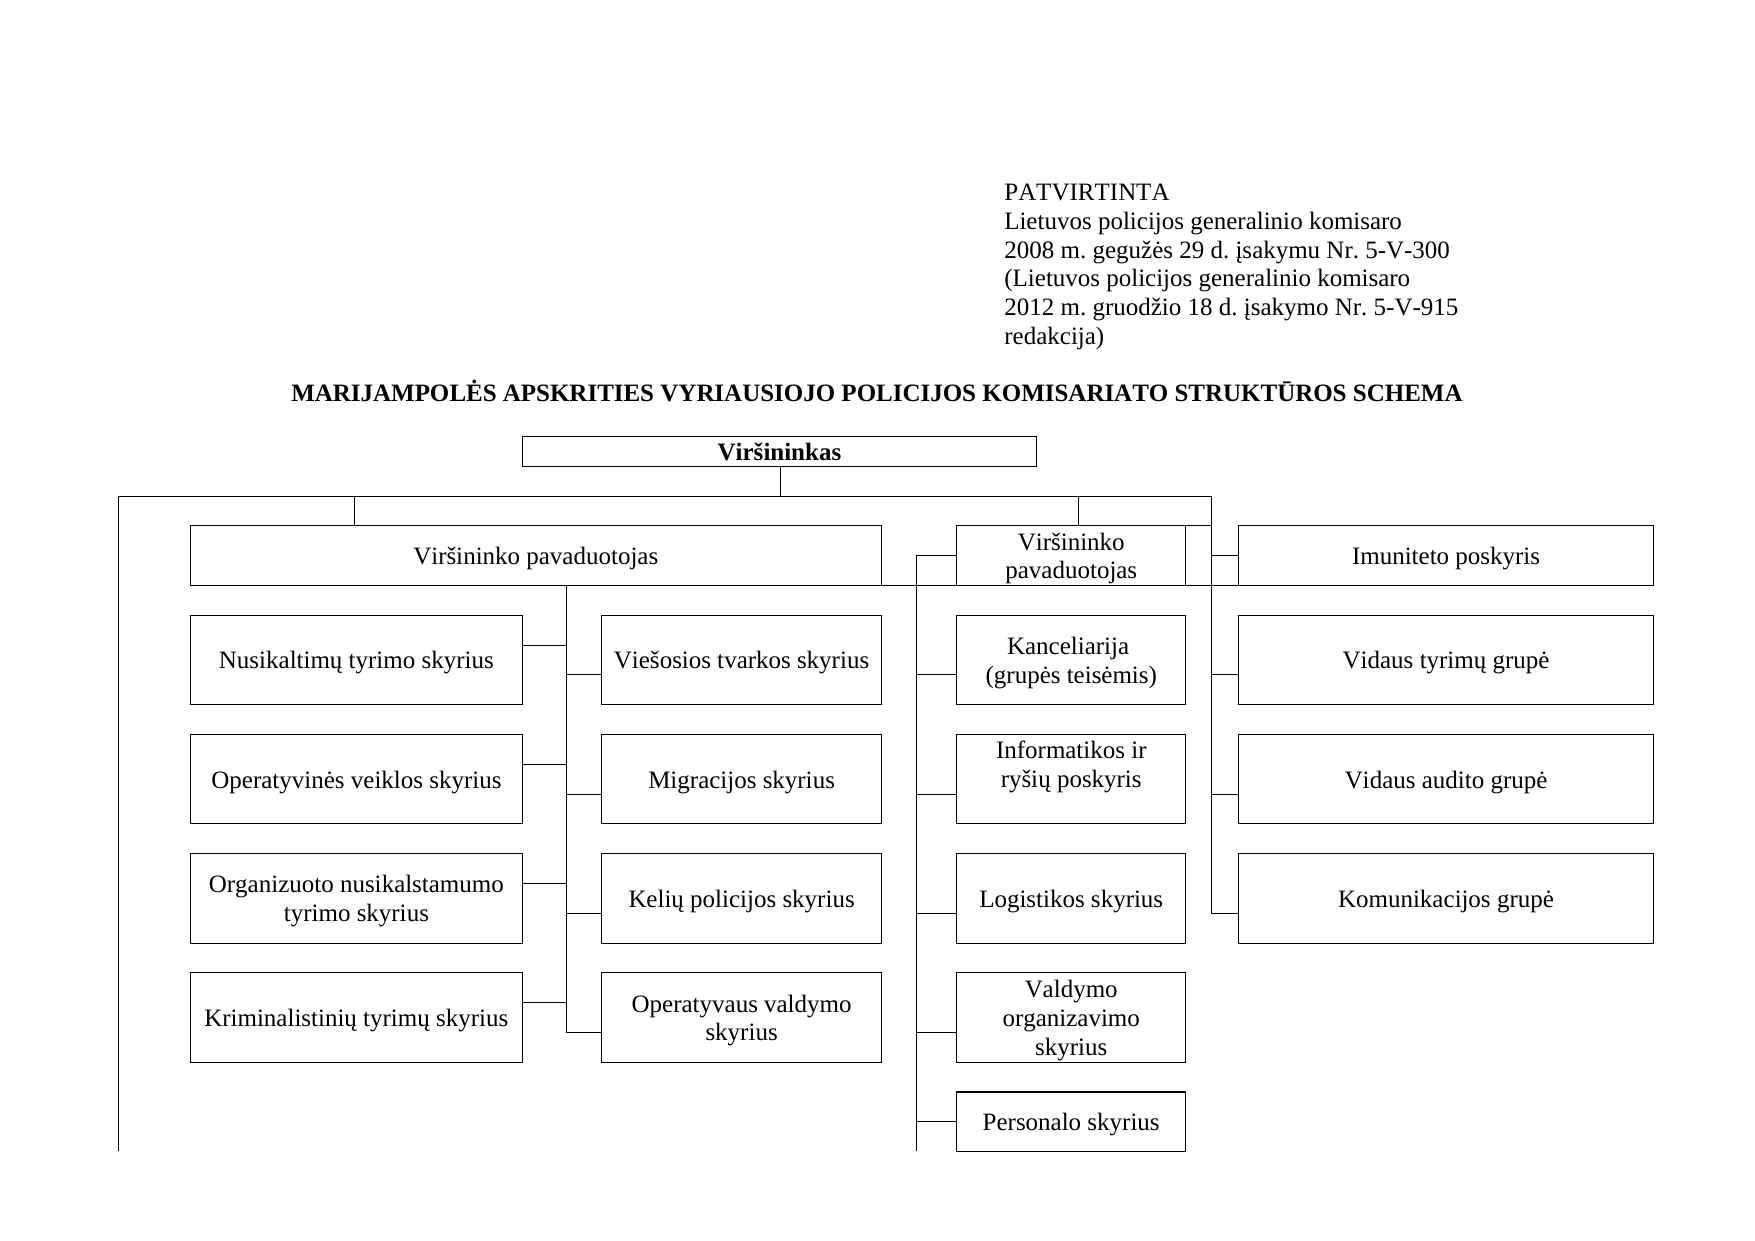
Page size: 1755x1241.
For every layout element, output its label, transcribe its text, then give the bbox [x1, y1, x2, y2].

table_cell [1212, 615, 1238, 674]
table_cell [119, 615, 150, 704]
table_cell [190, 944, 522, 972]
table_cell [882, 1032, 916, 1062]
table_cell [355, 497, 522, 525]
table_cell [523, 1003, 566, 1032]
table_cell [1185, 1062, 1212, 1091]
table_cell [1212, 823, 1238, 853]
table_cell [119, 704, 150, 734]
table_cell [1186, 794, 1211, 823]
table_cell [1186, 734, 1211, 793]
table_cell [1036, 466, 1653, 496]
table_cell [567, 853, 601, 913]
table_cell [119, 972, 150, 1062]
table_cell [1185, 704, 1211, 734]
table_cell [150, 585, 190, 615]
table_cell [150, 1032, 190, 1062]
table_cell [522, 497, 781, 525]
table_cell [119, 734, 150, 823]
table_cell [150, 972, 190, 1032]
table_cell [917, 853, 956, 913]
table_cell [522, 823, 566, 853]
table_cell [882, 734, 916, 793]
table_cell [567, 675, 601, 704]
table_cell [781, 497, 1078, 525]
table_cell [1238, 1091, 1653, 1151]
table_cell [150, 943, 190, 972]
table_cell [917, 704, 957, 734]
table_cell [1212, 1032, 1238, 1062]
table_cell [917, 615, 956, 674]
table_cell [150, 674, 190, 704]
table_cell [1212, 556, 1238, 585]
table_cell [602, 586, 881, 615]
table_cell [1186, 1091, 1212, 1121]
table_cell [881, 704, 916, 734]
table_cell [522, 1121, 602, 1151]
table_cell Vidaus audito grupė [1239, 735, 1653, 823]
table_cell [1420, 496, 1653, 525]
table_cell [1185, 943, 1212, 972]
table_cell [882, 794, 916, 823]
table_cell [1212, 734, 1238, 793]
table_cell [882, 972, 916, 1032]
table_cell [523, 765, 566, 793]
table_cell [881, 823, 916, 853]
table_cell [602, 1063, 881, 1091]
table_cell [1212, 914, 1238, 942]
table_cell Logistikos skyrius [957, 854, 1185, 942]
table_cell [602, 944, 881, 972]
table_cell [150, 913, 190, 942]
table_cell Kriminalistinių tyrimų skyrius [191, 973, 522, 1062]
table_cell [119, 943, 150, 972]
table_header [118, 436, 522, 466]
table_cell Imuniteto poskyris [1239, 526, 1653, 585]
table_cell Nusikaltimų tyrimo skyrius [191, 616, 522, 704]
table_cell [150, 823, 190, 853]
table_cell [522, 586, 566, 615]
table_cell [881, 586, 916, 615]
table_cell [523, 646, 566, 674]
table_cell [1212, 943, 1238, 972]
table_cell [1212, 496, 1420, 525]
table_cell [119, 1091, 150, 1151]
table_cell [150, 1091, 190, 1151]
table_header Viršininkas [523, 437, 1036, 466]
table_cell [881, 1091, 916, 1151]
table_cell [119, 823, 150, 853]
table_cell [917, 675, 956, 704]
text 2008 m. gegužės 29 d. įsakymu Nr. 5-V-300 [1004, 235, 1636, 263]
table_header [1037, 436, 1653, 466]
table_cell [1186, 526, 1211, 555]
table_cell [150, 615, 190, 674]
table_cell [190, 824, 522, 853]
table_cell [1238, 1062, 1653, 1091]
table_cell [522, 1062, 567, 1091]
text Lietuvos policijos generalinio komisaro [1004, 206, 1636, 235]
table_cell [523, 913, 566, 942]
table_cell [957, 824, 1185, 853]
table_cell [567, 615, 601, 674]
table_cell [567, 1091, 602, 1121]
table_cell [150, 555, 190, 585]
table_cell [567, 943, 602, 972]
table_cell Personalo skyrius [957, 1093, 1185, 1151]
table_cell [567, 972, 601, 1032]
table_cell [917, 1122, 956, 1151]
text MARIJAMPOLĖS APSKRITIES VYRIAUSIOJO POLICIJOS KOMISARIATO STRUKTŪROS SCHEMA [118, 378, 1636, 407]
table_cell [523, 734, 566, 764]
table_cell [523, 794, 566, 823]
table_cell [917, 556, 956, 585]
table_cell [917, 1062, 957, 1091]
table_cell [882, 913, 916, 942]
table_cell [602, 705, 881, 734]
table_cell [1186, 615, 1211, 674]
table_cell Kelių policijos skyrius [602, 854, 881, 942]
table_cell [119, 585, 150, 615]
table_cell Informatikos ir ryšių poskyris [957, 735, 1185, 823]
table_cell [523, 615, 566, 644]
table_cell [917, 914, 956, 942]
table_cell [119, 853, 150, 942]
table_cell [150, 1062, 190, 1091]
table_cell [781, 467, 1036, 496]
table_cell [1212, 704, 1238, 734]
table_cell [957, 586, 1185, 615]
text redakcija) [1004, 321, 1636, 350]
table_cell Migracijos skyrius [602, 735, 881, 823]
table_cell Operatyvaus valdymo skyrius [602, 973, 881, 1062]
table_cell [1238, 586, 1653, 615]
table_cell [523, 972, 566, 1002]
table_cell [882, 615, 916, 674]
table_cell [1212, 795, 1238, 823]
table_cell [1212, 586, 1238, 615]
table_cell [1079, 497, 1211, 525]
table_cell [1238, 944, 1653, 972]
table_cell [150, 853, 190, 913]
table_cell [150, 794, 190, 823]
table_cell [1186, 972, 1212, 1032]
table_cell [567, 914, 601, 942]
table_cell [1186, 674, 1211, 704]
table_cell [917, 943, 957, 972]
text (Lietuvos policijos generalinio komisaro [1004, 263, 1636, 292]
table_cell [1185, 823, 1211, 853]
table_cell [1186, 913, 1212, 942]
table_cell [522, 943, 566, 972]
table_cell [190, 1063, 522, 1091]
table_cell [957, 944, 1185, 972]
table_cell [1238, 705, 1653, 734]
table_cell [190, 1091, 522, 1151]
table_cell [957, 705, 1185, 734]
table_cell [567, 1033, 601, 1062]
table_cell Viršininko pavaduotojas [191, 526, 881, 585]
table_cell [917, 1033, 956, 1062]
table_cell [917, 795, 956, 823]
table_cell [882, 525, 956, 555]
table_cell [1185, 586, 1211, 615]
table_cell Operatyvinės veiklos skyrius [191, 735, 522, 823]
table_cell [602, 1091, 881, 1151]
table_cell [567, 795, 601, 823]
table_cell [150, 497, 354, 525]
table_cell Viešosios tvarkos skyrius [602, 616, 881, 704]
text PATVIRTINTA [1004, 177, 1636, 206]
table_cell [119, 1062, 150, 1091]
table_cell [881, 943, 916, 972]
table_cell [190, 586, 522, 615]
table_cell [150, 525, 190, 555]
table_cell [567, 734, 601, 793]
table_cell [150, 704, 190, 734]
table_cell [1186, 1121, 1212, 1151]
table_cell [1238, 824, 1653, 853]
table_cell Viršininko pavaduotojas [957, 526, 1185, 585]
table_cell Kanceliarija (grupės teisėmis) [957, 616, 1185, 704]
table_cell [119, 497, 150, 525]
table_cell [882, 555, 916, 585]
table_cell [523, 1032, 567, 1062]
table_cell Vidaus tyrimų grupė [1239, 616, 1653, 704]
table_cell [917, 734, 956, 793]
table_cell [1212, 972, 1238, 1032]
table_cell [917, 823, 957, 853]
table_cell [522, 1091, 567, 1121]
table_cell [882, 674, 916, 704]
table_cell [1238, 972, 1653, 1062]
table_cell [1212, 525, 1238, 555]
table_cell [523, 853, 566, 883]
table_cell Valdymo organizavimo skyrius [957, 973, 1185, 1062]
table_cell [917, 972, 956, 1032]
table_cell [567, 704, 602, 734]
table_cell [523, 674, 566, 704]
table_cell [567, 1062, 602, 1091]
table_cell [567, 586, 602, 615]
table_cell [1186, 555, 1211, 585]
text 2012 m. gruodžio 18 d. įsakymo Nr. 5-V-915 [1004, 292, 1636, 321]
table_cell [1212, 1091, 1238, 1121]
table_cell [1212, 853, 1238, 913]
table_cell [1212, 1062, 1238, 1091]
table_cell [150, 734, 190, 793]
table_cell Organizuoto nusikalstamumo tyrimo skyrius [191, 854, 522, 942]
table_cell [602, 824, 881, 853]
table_cell [881, 1062, 916, 1091]
table_cell [119, 525, 150, 585]
table_cell [523, 884, 566, 913]
table_cell [917, 1091, 956, 1121]
table_cell [917, 586, 957, 615]
table_cell [522, 704, 566, 734]
table_cell [567, 823, 602, 853]
table_cell [957, 1063, 1185, 1091]
table_cell [1212, 675, 1238, 704]
table_cell [190, 705, 522, 734]
table_cell [1186, 853, 1211, 913]
table_cell [882, 853, 916, 913]
table_cell [118, 466, 522, 496]
table_cell Komunikacijos grupė [1239, 854, 1653, 942]
table_cell [1186, 1032, 1212, 1062]
table_cell [522, 467, 780, 496]
table_cell [1212, 1121, 1238, 1151]
